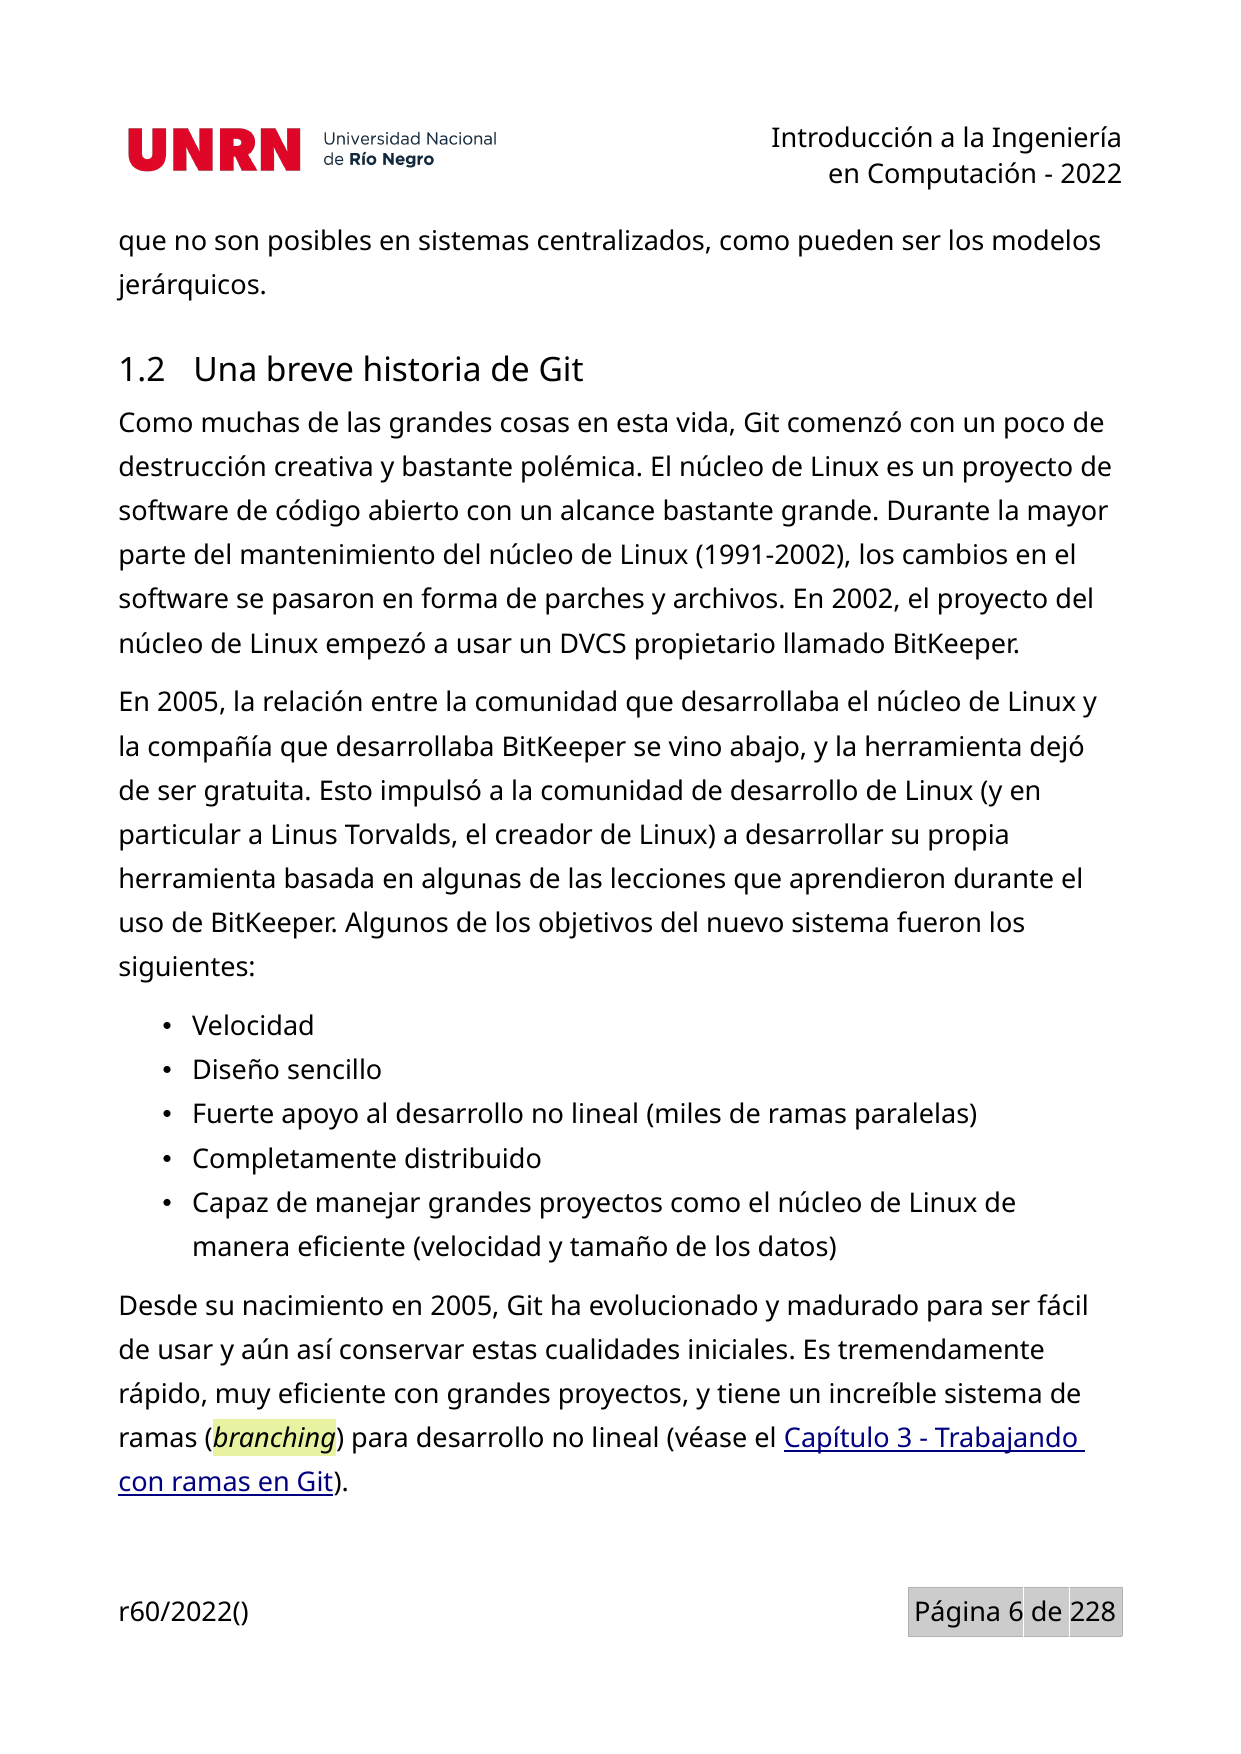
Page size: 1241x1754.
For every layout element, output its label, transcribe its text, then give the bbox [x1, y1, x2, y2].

text Como muchas de las grandes cosas en esta vida, Git comenzó con un poco de destrucción creativa y bastante polémica. El núcleo de Linux es un proyecto de software de código abierto con un alcance bastante grande. Durante la mayor parte del mantenimiento del núcleo de Linux (1991-2002), los cambios en el software se pasaron en forma de parches y archivos. En 2002, el proyecto del núcleo de Linux empezó a usar un DVCS propietario llamado BitKeeper. [118, 403, 1122, 661]
list Velocidad [162, 1007, 1122, 1043]
list Fuerte apoyo al desarrollo no lineal (miles de ramas paralelas) [162, 1095, 1122, 1132]
list Capaz de manejar grandes proyectos como el núcleo de Linux de manera eficiente (velocidad y tamaño de los datos) [162, 1183, 1122, 1264]
picture [118, 118, 505, 180]
list Diseño sencillo [162, 1051, 1122, 1088]
text que no son posibles en sistemas centralizados, como pueden ser los modelos jerárquicos. [118, 221, 1122, 302]
list Completamente distribuido [162, 1139, 1122, 1176]
text En 2005, la relación entre la comunidad que desarrollaba el núcleo de Linux y la compañía que desarrollaba BitKeeper se vino abajo, y la herramienta dejó de ser gratuita. Esto impulsó a la comunidad de desarrollo de Linux (y en particular a Linus Torvalds, el creador de Linux) a desarrollar su propia herramienta basada en algunas de las lecciones que aprendieron durante el uso de BitKeeper. Algunos de los objetivos del nuevo sistema fueron los siguientes: [118, 683, 1122, 985]
text Desde su nacimiento en 2005, Git ha evolucionado y madurado para ser fácil de usar y aún así conservar estas cualidades iniciales. Es tremendamente rápido, muy eficiente con grandes proyectos, y tiene un increíble sistema de ramas (branching) para desarrollo no lineal (véase el Capítulo 3 - Trabajando con ramas en Git). [118, 1286, 1122, 1500]
subtitle Una breve historia de Git [118, 345, 1122, 391]
